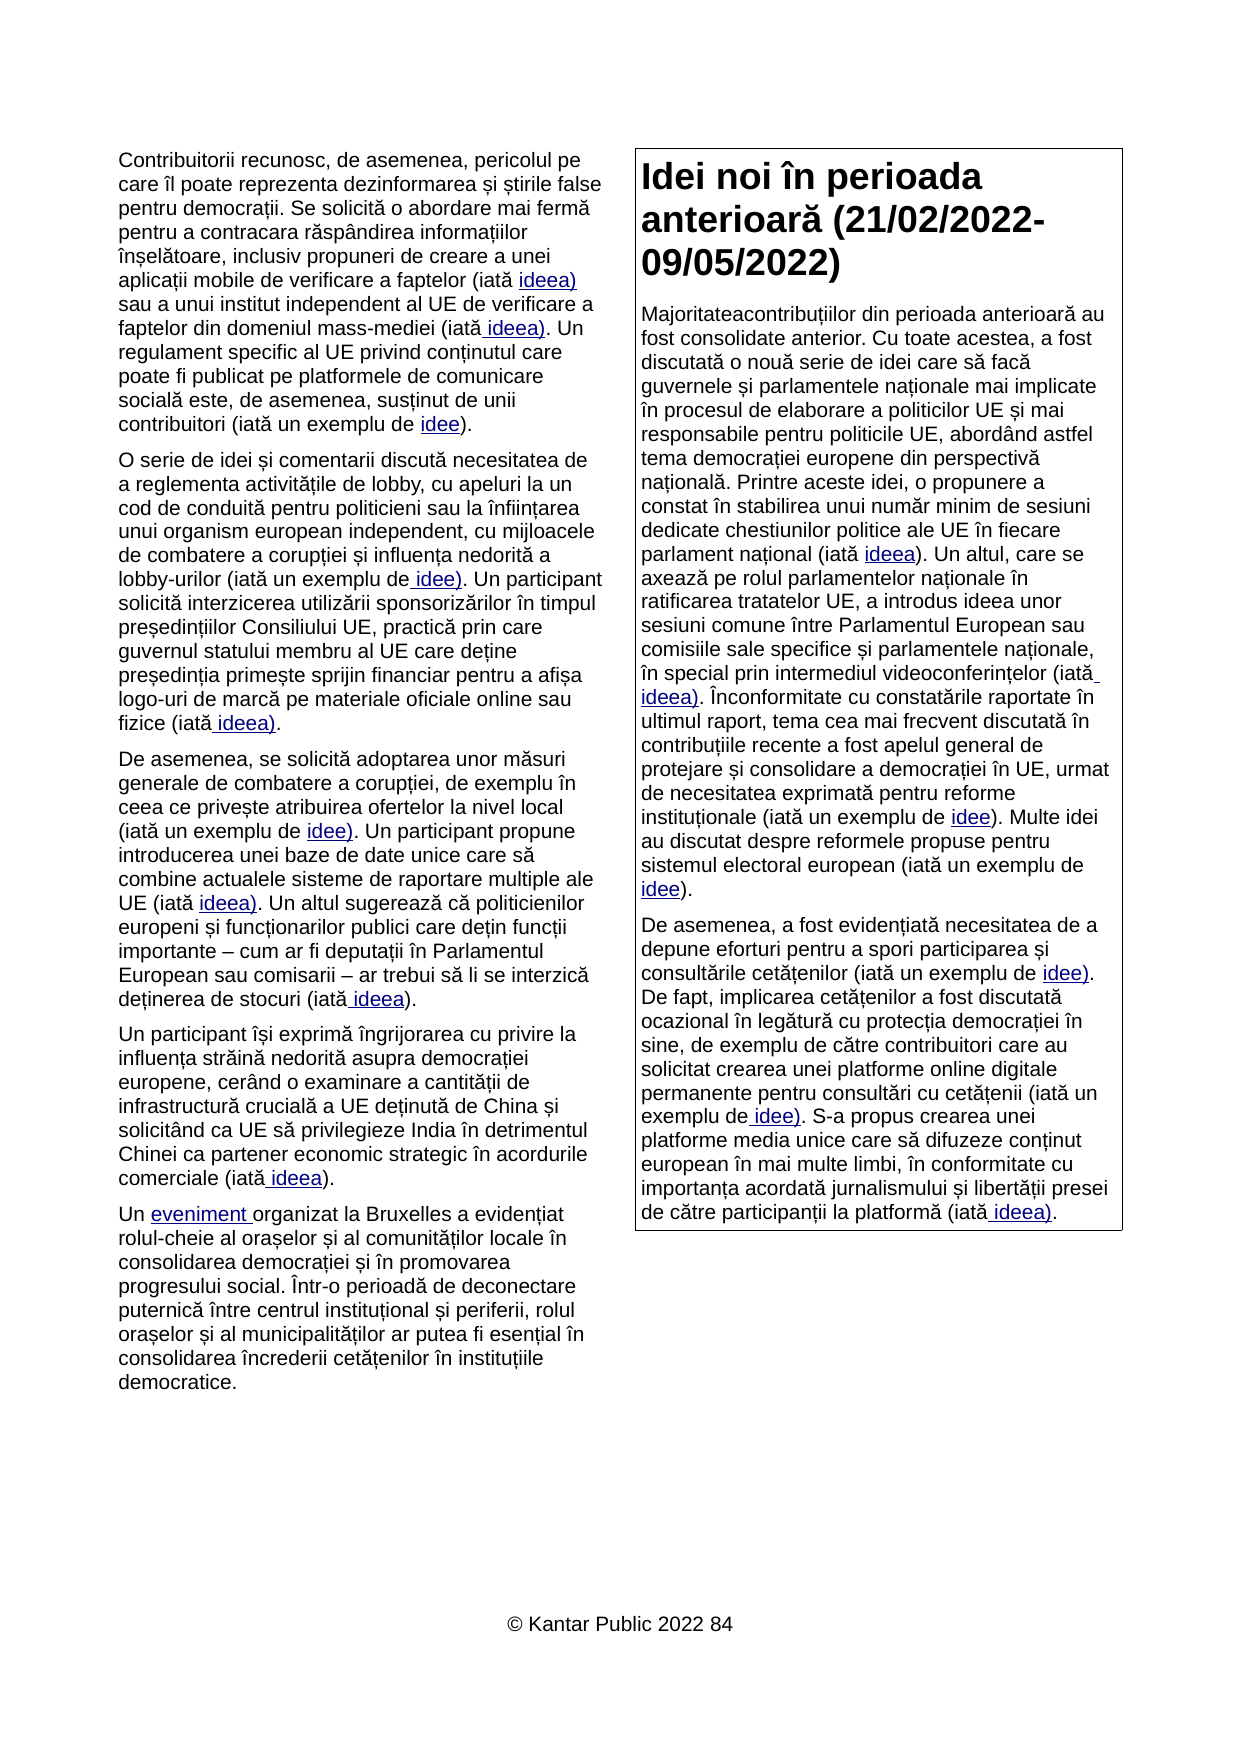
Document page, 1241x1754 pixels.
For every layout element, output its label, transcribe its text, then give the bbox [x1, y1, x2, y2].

subtitle Idei noi în perioada anterioară (21/02/2022-09/05/2022) [636, 149, 1122, 283]
text Majoritateacontribuțiilor din perioada anterioară au fost consolidate anterior. Cu toate acestea, a fost discutată o nouă serie de idei care să facă guvernele și parlamentele naționale mai implicate în procesul de elaborare a politicilor UE și mai responsabile pentru politicile UE, abordând astfel tema democrației europene din perspectivă națională. Printre aceste idei, o propunere a constat în stabilirea unui număr minim de sesiuni dedicate chestiunilor politice ale UE în fiecare parlament național (iată ideea). Un altul, care se axează pe rolul parlamentelor naționale în ratificarea tratatelor UE, a introdus ideea unor sesiuni comune între Parlamentul European sau comisiile sale specifice și parlamentele naționale, în special prin intermediul videoconferințelor (iată ideea). Înconformitate cu constatările raportate în ultimul raport, tema cea mai frecvent discutată în contribuțiile recente a fost apelul general de protejare și consolidare a democrației în UE, urmat de necesitatea exprimată pentru reforme instituționale (iată un exemplu de idee). Multe idei au discutat despre reformele propuse pentru sistemul electoral european (iată un exemplu de idee). [636, 296, 1122, 901]
text Un eveniment organizat la Bruxelles a evidențiat rolul-cheie al orașelor și al comunităților locale în consolidarea democrației și în promovarea progresului social. Într-o perioadă de deconectare puternică între centrul instituțional și periferii, rolul orașelor și al municipalităților ar putea fi esențial în consolidarea încrederii cetățenilor în instituțiile democratice. [118, 1202, 605, 1393]
text Contribuitorii recunosc, de asemenea, pericolul pe care îl poate reprezenta dezinformarea și știrile false pentru democrații. Se solicită o abordare mai fermă pentru a contracara răspândirea informațiilor înșelătoare, inclusiv propuneri de creare a unei aplicații mobile de verificare a faptelor (iată ideea) sau a unui institut independent al UE de verificare a faptelor din domeniul mass-mediei (iată ideea). Un regulament specific al UE privind conținutul care poate fi publicat pe platformele de comunicare socială este, de asemenea, susținut de unii contribuitori (iată un exemplu de idee). [118, 148, 605, 436]
text De asemenea, a fost evidențiată necesitatea de a depune eforturi pentru a spori participarea și consultările cetățenilor (iată un exemplu de idee). De fapt, implicarea cetățenilor a fost discutată ocazional în legătură cu protecția democrației în sine, de exemplu de către contribuitori care au solicitat crearea unei platforme online digitale permanente pentru consultări cu cetățenii (iată un exemplu de idee). S-a propus crearea unei platforme media unice care să difuzeze conținut european în mai multe limbi, în conformitate cu importanța acordată jurnalismului și libertății presei de către participanții la platformă (iată ideea). [636, 907, 1122, 1230]
text Un participant își exprimă îngrijorarea cu privire la influența străină nedorită asupra democrației europene, cerând o examinare a cantității de infrastructură crucială a UE deținută de China și solicitând ca UE să privilegieze India în detrimentul Chinei ca partener economic strategic în acordurile comerciale (iată ideea). [118, 1022, 605, 1190]
text O serie de idei și comentarii discută necesitatea de a reglementa activitățile de lobby, cu apeluri la un cod de conduită pentru politicieni sau la înființarea unui organism european independent, cu mijloacele de combatere a corupției și influența nedorită a lobby-urilor (iată un exemplu de idee). Un participant solicită interzicerea utilizării sponsorizărilor în timpul președințiilor Consiliului UE, practică prin care guvernul statului membru al UE care deține președinția primește sprijin financiar pentru a afișa logo-uri de marcă pe materiale oficiale online sau fizice (iată ideea). [118, 447, 605, 735]
text De asemenea, se solicită adoptarea unor măsuri generale de combatere a corupției, de exemplu în ceea ce privește atribuirea ofertelor la nivel local (iată un exemplu de idee). Un participant propune introducerea unei baze de date unice care să combine actualele sisteme de raportare multiple ale UE (iată ideea). Un altul sugerează că politicienilor europeni și funcționarilor publici care dețin funcții importante – cum ar fi deputații în Parlamentul European sau comisarii – ar trebui să li se interzică deținerea de stocuri (iată ideea). [118, 747, 605, 1010]
